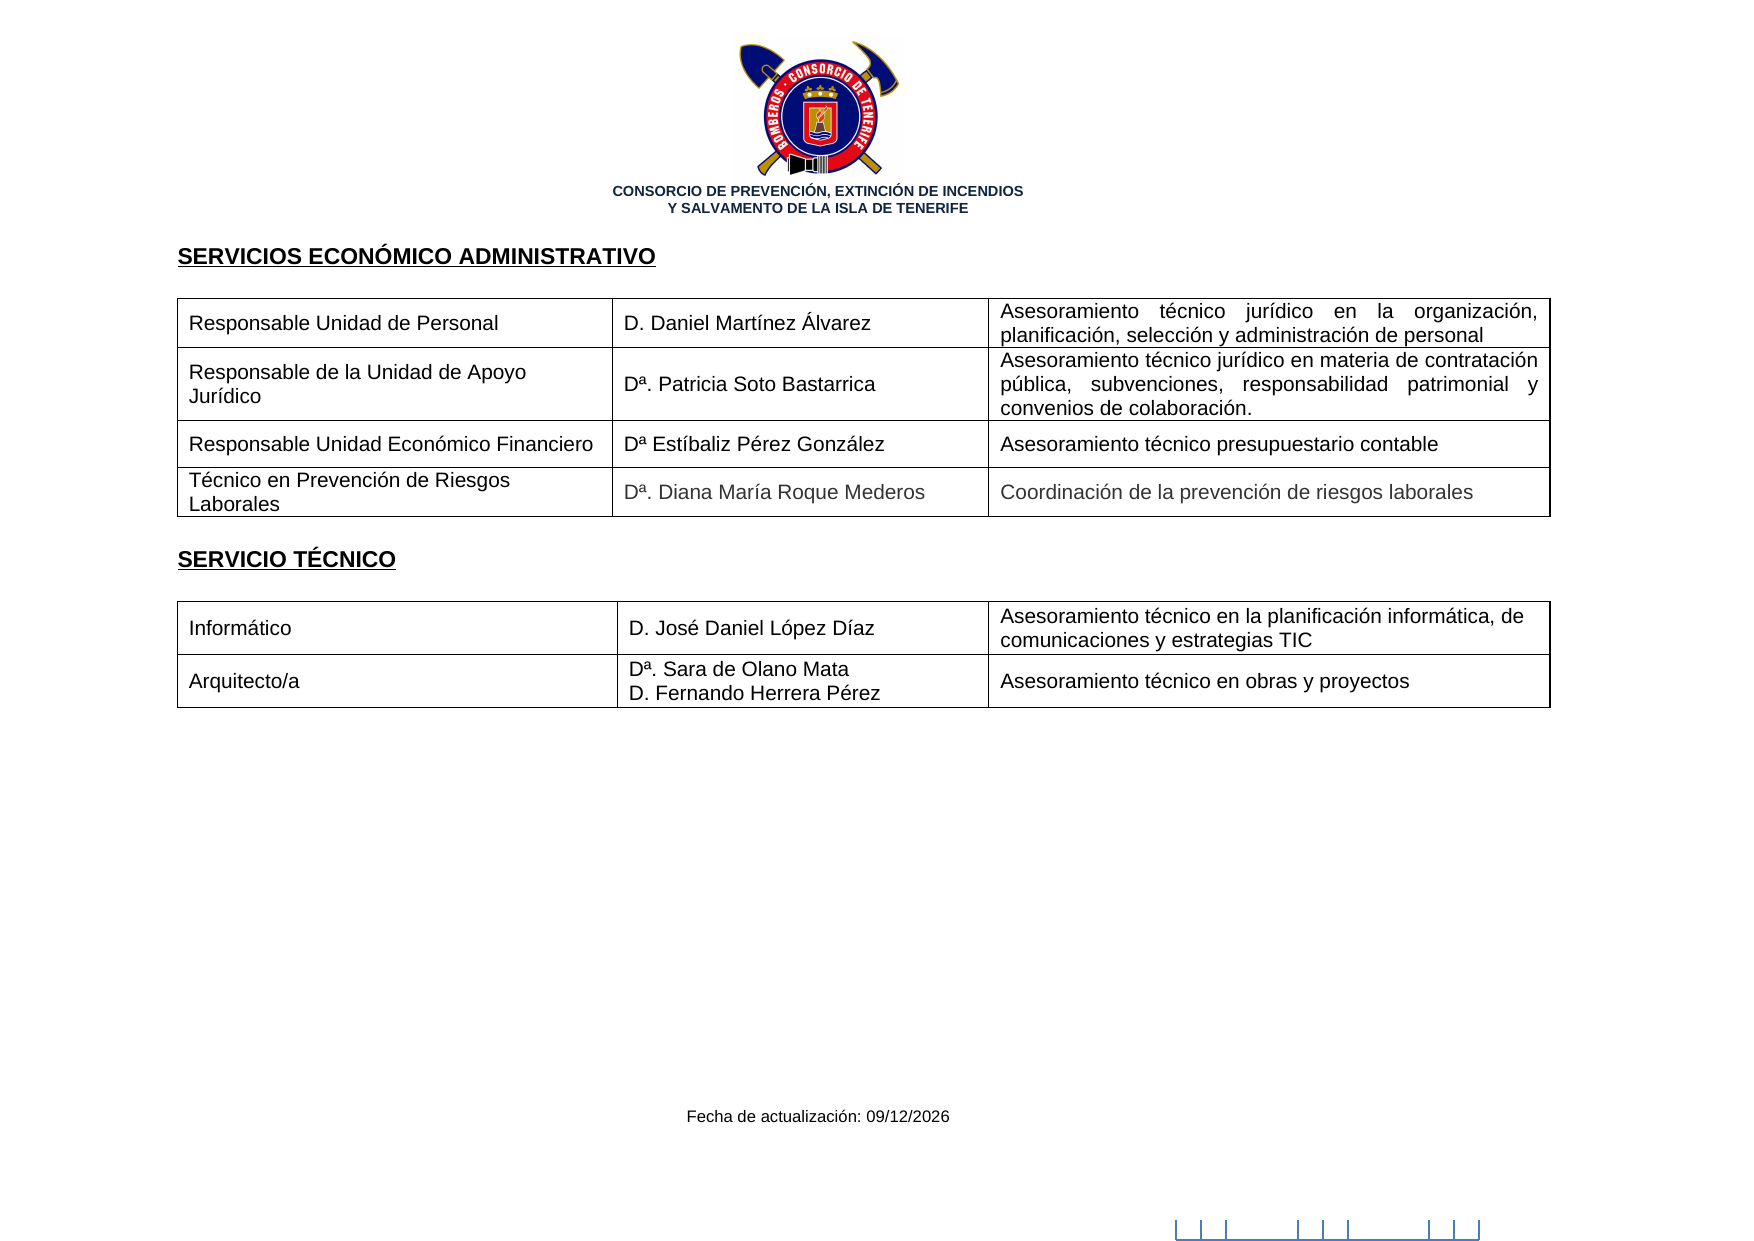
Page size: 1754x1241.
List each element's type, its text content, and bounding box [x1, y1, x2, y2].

table_cell Arquitecto/a [178, 655, 617, 707]
table_cell Coordinación de la prevención de riesgos laborales [989, 468, 1549, 516]
subtitle SERVICIOS ECONÓMICO ADMINISTRATIVO [177, 243, 1459, 269]
table_header Responsable Unidad de Personal [178, 299, 612, 347]
table_cell Técnico en Prevención de Riesgos Laborales [178, 468, 612, 516]
table_header D. José Daniel López Díaz [618, 602, 988, 654]
table_header Asesoramiento técnico jurídico en la organización, planificación, selección y administración de personal [989, 299, 1549, 347]
table_cell Asesoramiento técnico presupuestario contable [989, 421, 1549, 467]
subtitle SERVICIO TÉCNICO [177, 546, 1459, 572]
table_cell Dª. Patricia Soto Bastarrica [613, 348, 988, 420]
table_header Informático [178, 602, 617, 654]
table_header D. Daniel Martínez Álvarez [613, 299, 988, 347]
table_cell Responsable de la Unidad de Apoyo Jurídico [178, 348, 612, 420]
table_cell Asesoramiento técnico en obras y proyectos [989, 655, 1549, 707]
table_cell Dª. Diana María Roque Mederos [613, 468, 988, 516]
table_cell Dª Estíbaliz Pérez González [613, 421, 988, 467]
table_cell Responsable Unidad Económico Financiero [178, 421, 612, 467]
table_cell Asesoramiento técnico jurídico en materia de contratación pública, subvenciones, responsabilidad patrimonial y convenios de colaboración. [989, 348, 1549, 420]
table_header Asesoramiento técnico en la planificación informática, de comunicaciones y estrategias TIC [989, 602, 1549, 654]
table_cell Dª. Sara de Olano Mata D. Fernando Herrera Pérez [618, 655, 988, 707]
